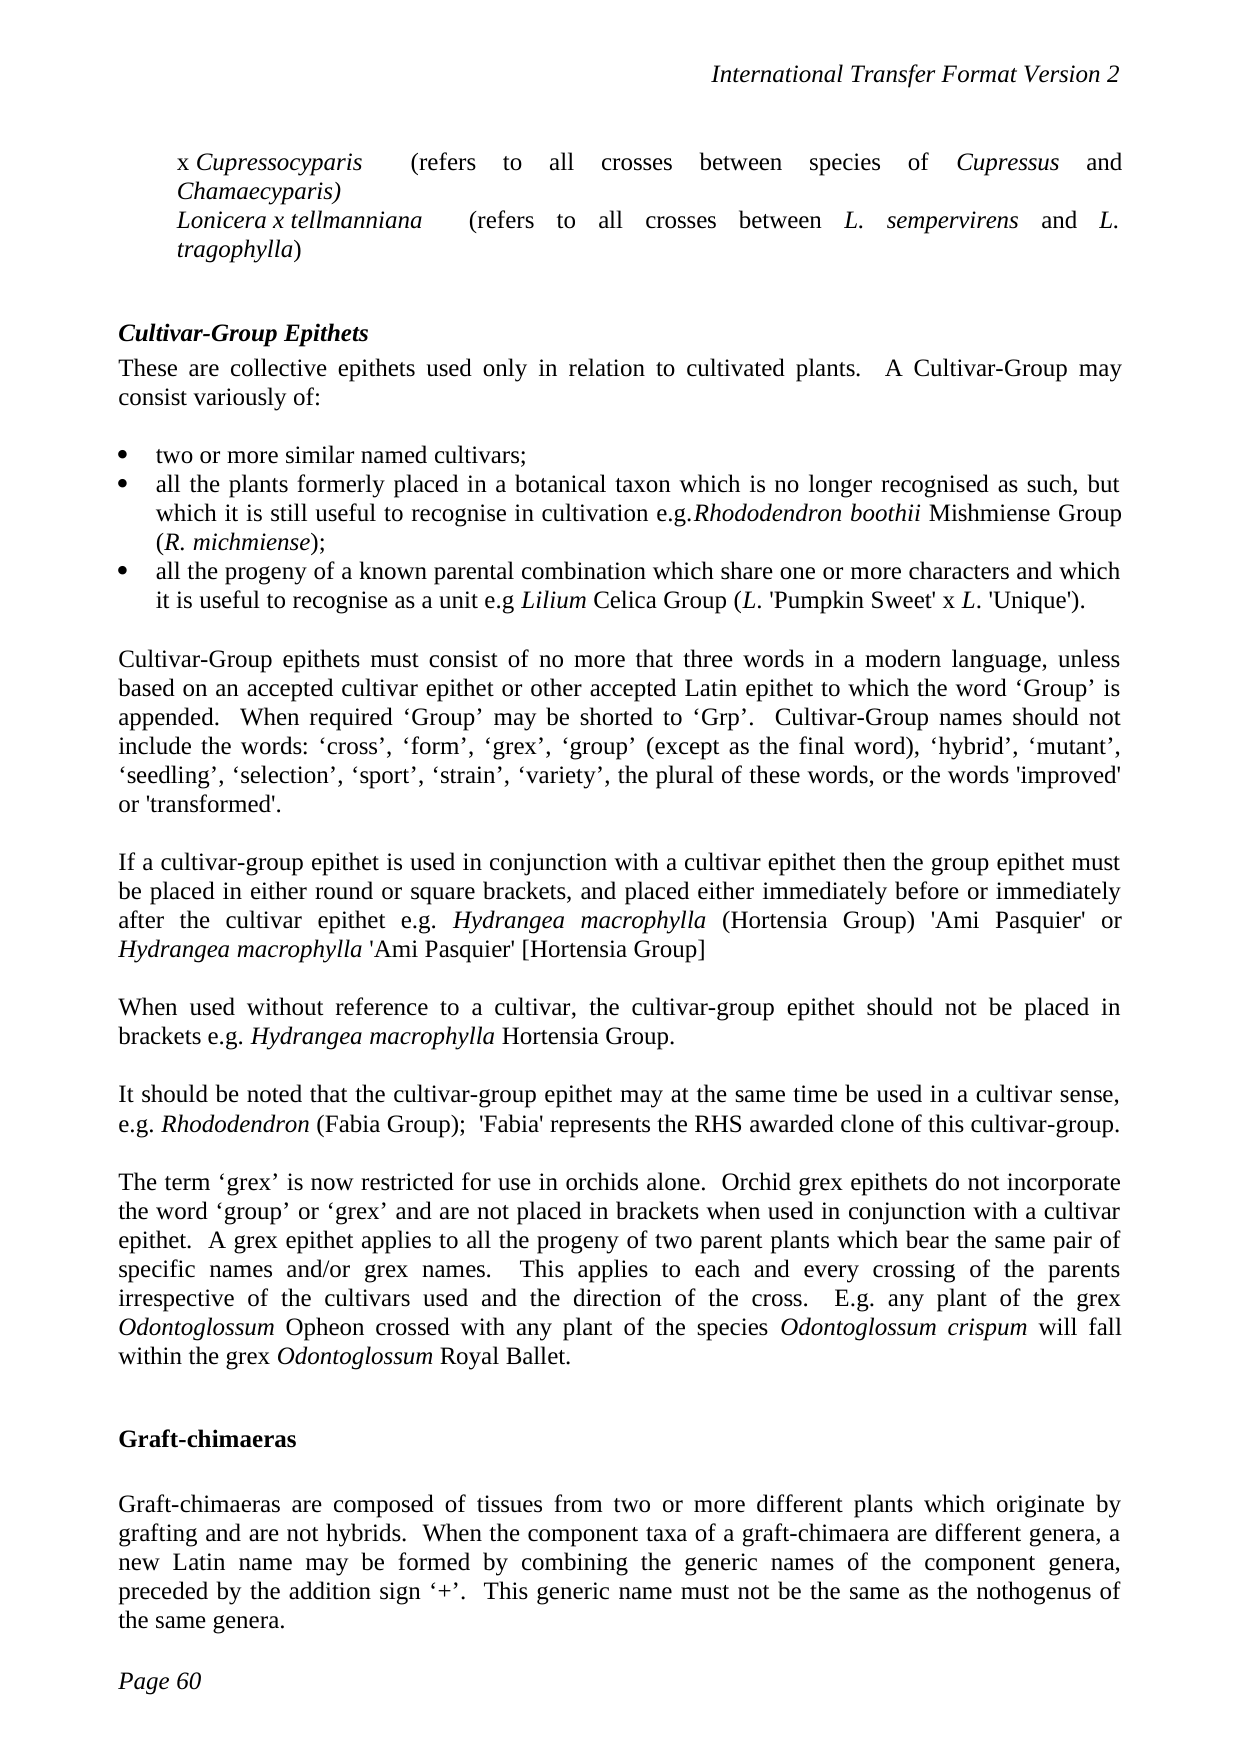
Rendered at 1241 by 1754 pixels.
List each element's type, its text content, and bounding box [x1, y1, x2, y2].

text Cultivar-Group epithets must consist of no more that three words in a modern language, unless based on an accepted cultivar epithet or other accepted Latin epithet to which the word ‘Group’ is appended. When required ‘Group’ may be shorted to ‘Grp’. Cultivar-Group names should not include the words: ‘cross’, ‘form’, ‘grex’, ‘group’ (except as the final word), ‘hybrid’, ‘mutant’, ‘seedling’, ‘selection’, ‘sport’, ‘strain’, ‘variety’, the plural of these words, or the words 'improved' or 'transformed'. [118, 643, 1122, 818]
subtitle Graft-chimaeras [118, 1424, 1122, 1453]
text If a cultivar-group epithet is used in conjunction with a cultivar epithet then the group epithet must be placed in either round or square brackets, and placed either immediately before or immediately after the cultivar epithet e.g. Hydrangea macrophylla (Hortensia Group) 'Ami Pasquier' or Hydrangea macrophylla 'Ami Pasquier' [Hortensia Group] [118, 847, 1122, 963]
text x Cupressocyparis (refers to all crosses between species of Cupressus and Chamaecyparis) [177, 147, 1122, 205]
subtitle Cultivar-Group Epithets [118, 317, 1122, 347]
text Lonicera x tellmanniana (refers to all crosses between L. sempervirens and L. tragophylla) [177, 205, 1122, 263]
list all the progeny of a known parental combination which share one or more characters and which it is useful to recognise as a unit e.g Lilium Celica Group (L. 'Pumpkin Sweet' x L. 'Unique'). [118, 556, 1122, 614]
list two or more similar named cultivars; [118, 440, 1122, 469]
text The term ‘grex’ is now restricted for use in orchids alone. Orchid grex epithets do not incorporate the word ‘group’ or ‘grex’ and are not placed in brackets when used in conjunction with a cultivar epithet. A grex epithet applies to all the progeny of two parent plants which bear the same pair of specific names and/or grex names. This applies to each and every crossing of the parents irrespective of the cultivars used and the direction of the cross. E.g. any plant of the grex Odontoglossum Opheon crossed with any plant of the species Odontoglossum crispum will fall within the grex Odontoglossum Royal Ballet. [118, 1167, 1122, 1370]
text Graft-chimaeras are composed of tissues from two or more different plants which originate by grafting and are not hybrids. When the component taxa of a graft-chimaera are different genera, a new Latin name may be formed by combining the generic names of the component genera, preceded by the addition sign ‘+’. This generic name must not be the same as the nothogenus of the same genera. [118, 1488, 1122, 1634]
text When used without reference to a cultivar, the cultivar-group epithet should not be placed in brackets e.g. Hydrangea macrophylla Hortensia Group. [118, 992, 1122, 1050]
list all the plants formerly placed in a botanical taxon which is no longer recognised as such, but which it is still useful to recognise in cultivation e.g.Rhododendron boothii Mishmiense Group (R. michmiense); [118, 469, 1122, 556]
text It should be noted that the cultivar-group epithet may at the same time be used in a cultivar sense, e.g. Rhododendron (Fabia Group); 'Fabia' represents the RHS awarded clone of this cultivar-group. [118, 1079, 1122, 1137]
text These are collective epithets used only in relation to cultivated plants. A Cultivar-Group may consist variously of: [118, 353, 1122, 411]
